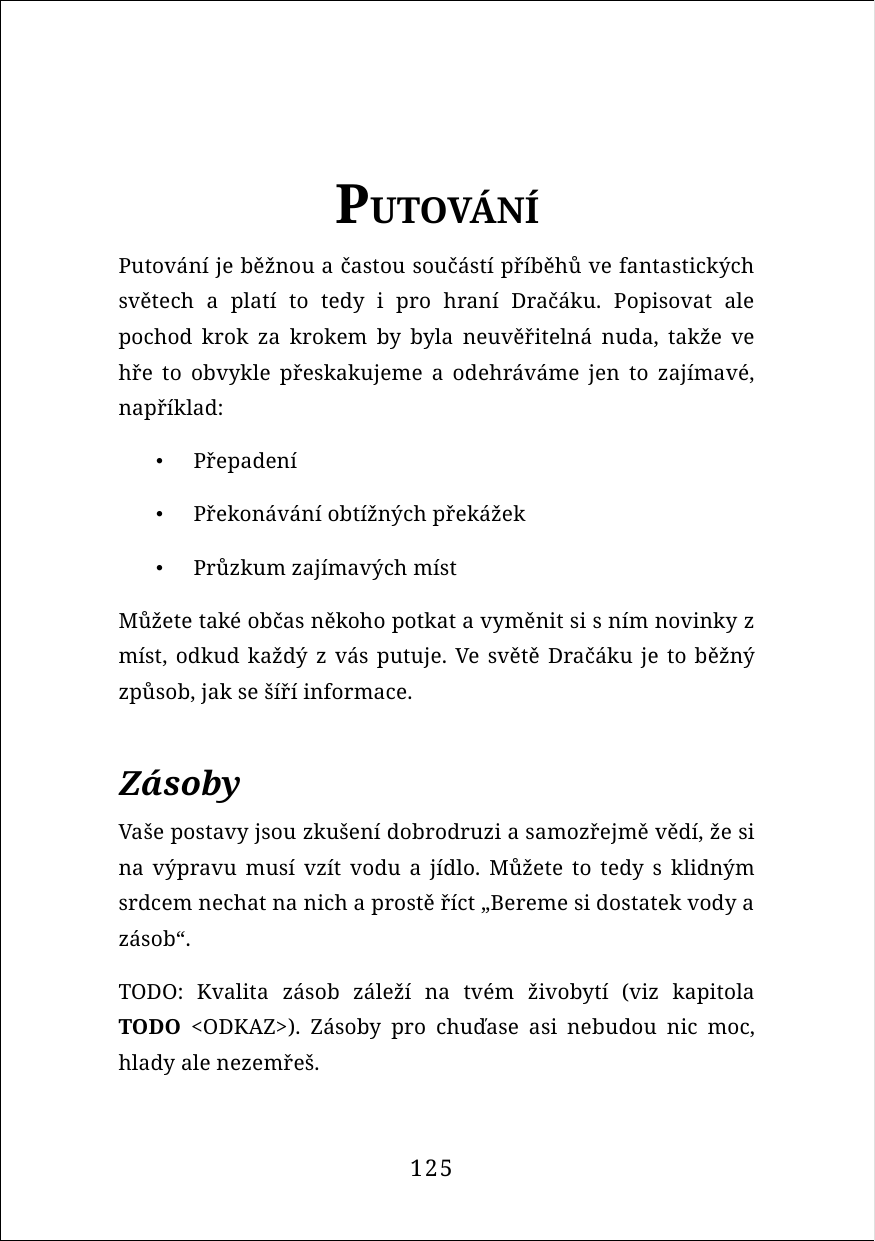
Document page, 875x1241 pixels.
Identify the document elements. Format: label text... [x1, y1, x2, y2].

list Překonávání obtížných překážek [156, 499, 756, 528]
text Můžete také občas někoho potkat a vyměnit si s ním novinky z míst, odkud každý z vás putuje. Ve světě Dračáku je to běžný způsob, jak se šíří informace. [118, 606, 756, 706]
text Vaše postavy jsou zkušení dobrodruzi a samozřejmě vědí, že si na výpravu musí vzít vodu a jídlo. Můžete to tedy s klidným srdcem nechat na nich a prostě říct „Bereme si dostatek vody a zásob“. [118, 817, 756, 952]
text Putování je běžnou a častou součástí příběhů ve fantastických světech a platí to tedy i pro hraní Dračáku. Popisovat ale pochod krok za krokem by byla neuvěřitelná nuda, takže ve hře to obvykle přeskakujeme a odehráváme jen to zajímavé, například: [118, 251, 756, 422]
list Průzkum zajímavých míst [156, 553, 756, 581]
text TODO: Kvalita zásob záleží na tvém živobytí (viz kapitola TODO <ODKAZ>). Zásoby pro chuďase asi nebudou nic moc, hlady ale nezemřeš. [118, 977, 756, 1076]
subtitle Zásoby [118, 760, 756, 805]
subtitle Putování [118, 166, 756, 239]
list Přepadení [156, 446, 756, 475]
